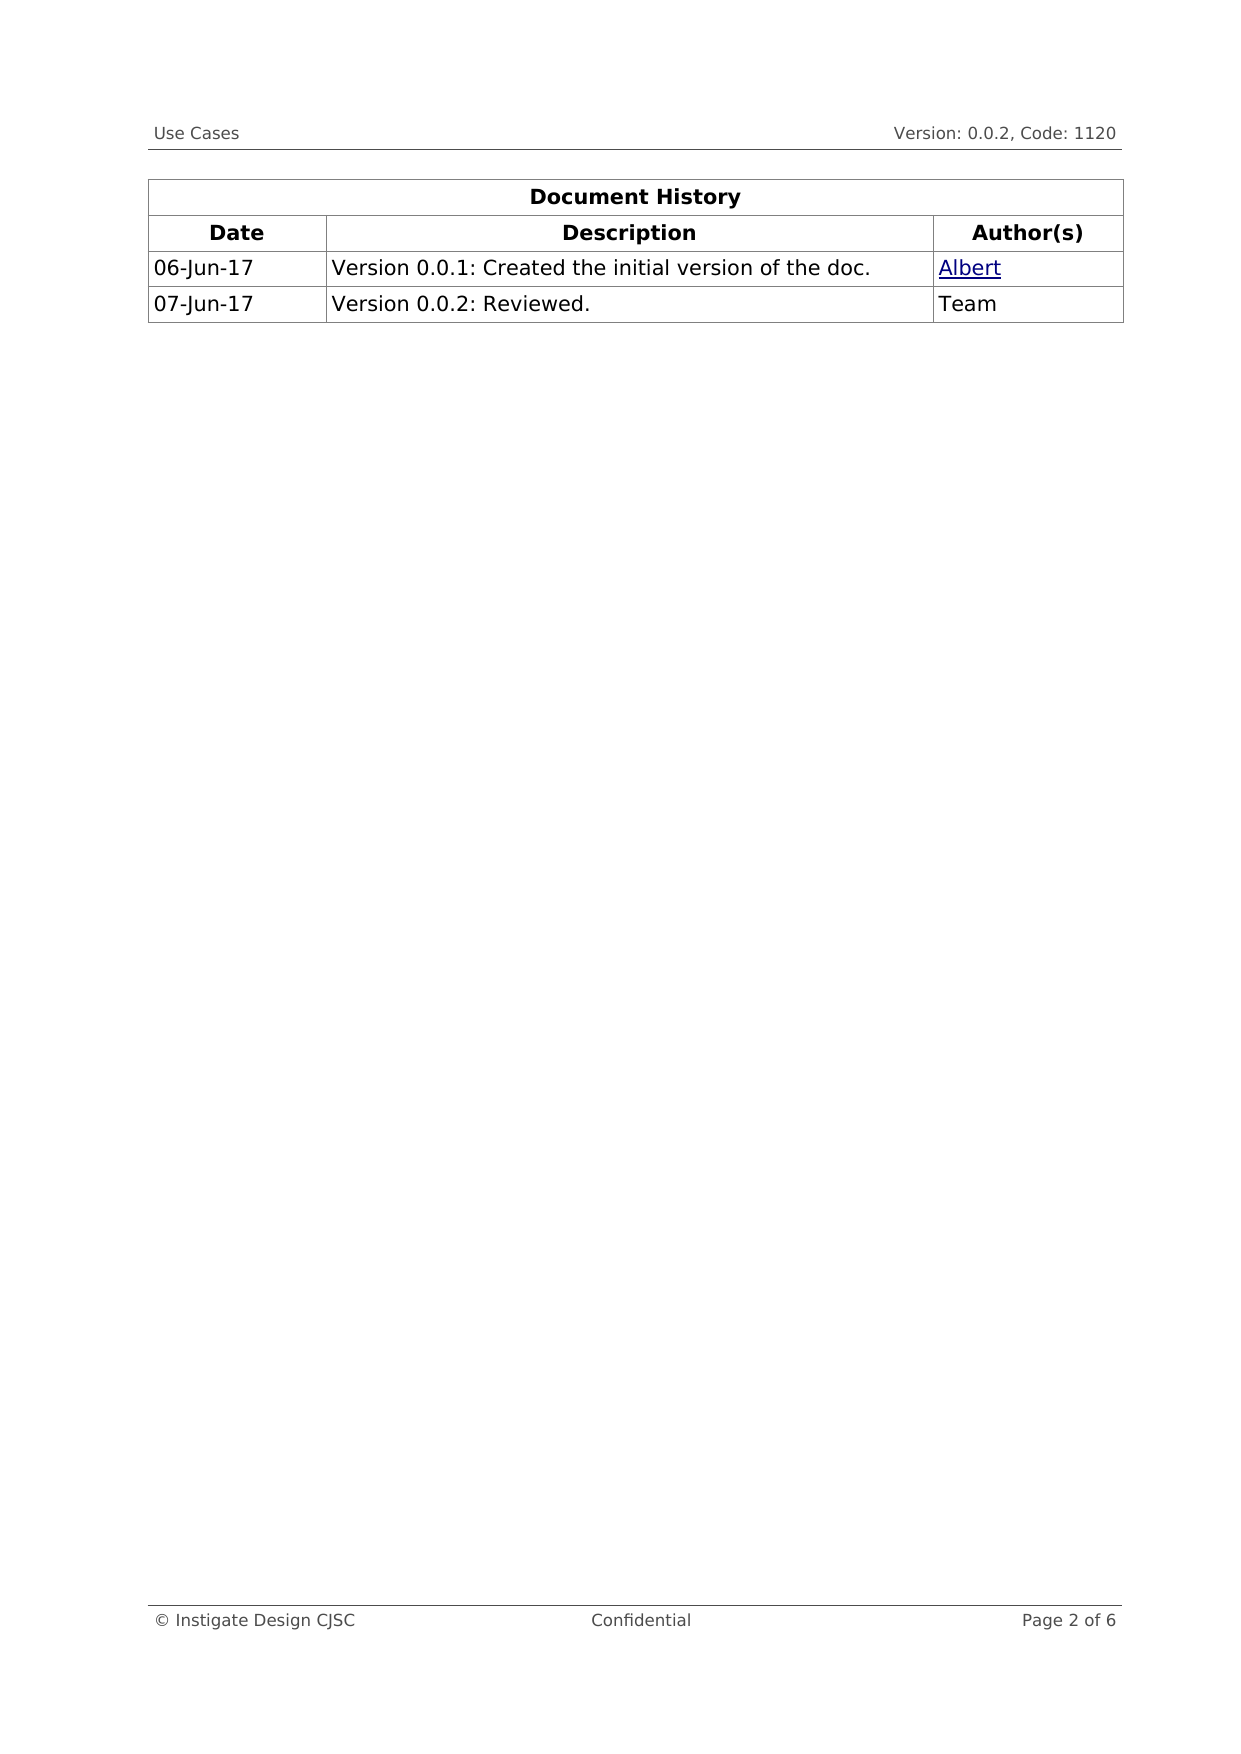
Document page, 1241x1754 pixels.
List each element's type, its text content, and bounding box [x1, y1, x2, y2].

table_cell Team [934, 287, 1123, 322]
table_header Document History [149, 180, 1123, 215]
table_cell Version 0.0.1: Created the initial version of the doc. [327, 252, 933, 286]
table_cell Author(s) [934, 216, 1123, 251]
table_cell Date [149, 216, 326, 251]
table_cell Albert [934, 252, 1123, 286]
table_cell 06-Jun-17 [149, 252, 326, 286]
table_cell 07-Jun-17 [149, 287, 326, 322]
table_cell Description [327, 216, 933, 251]
table_cell Version 0.0.2: Reviewed. [327, 287, 933, 322]
